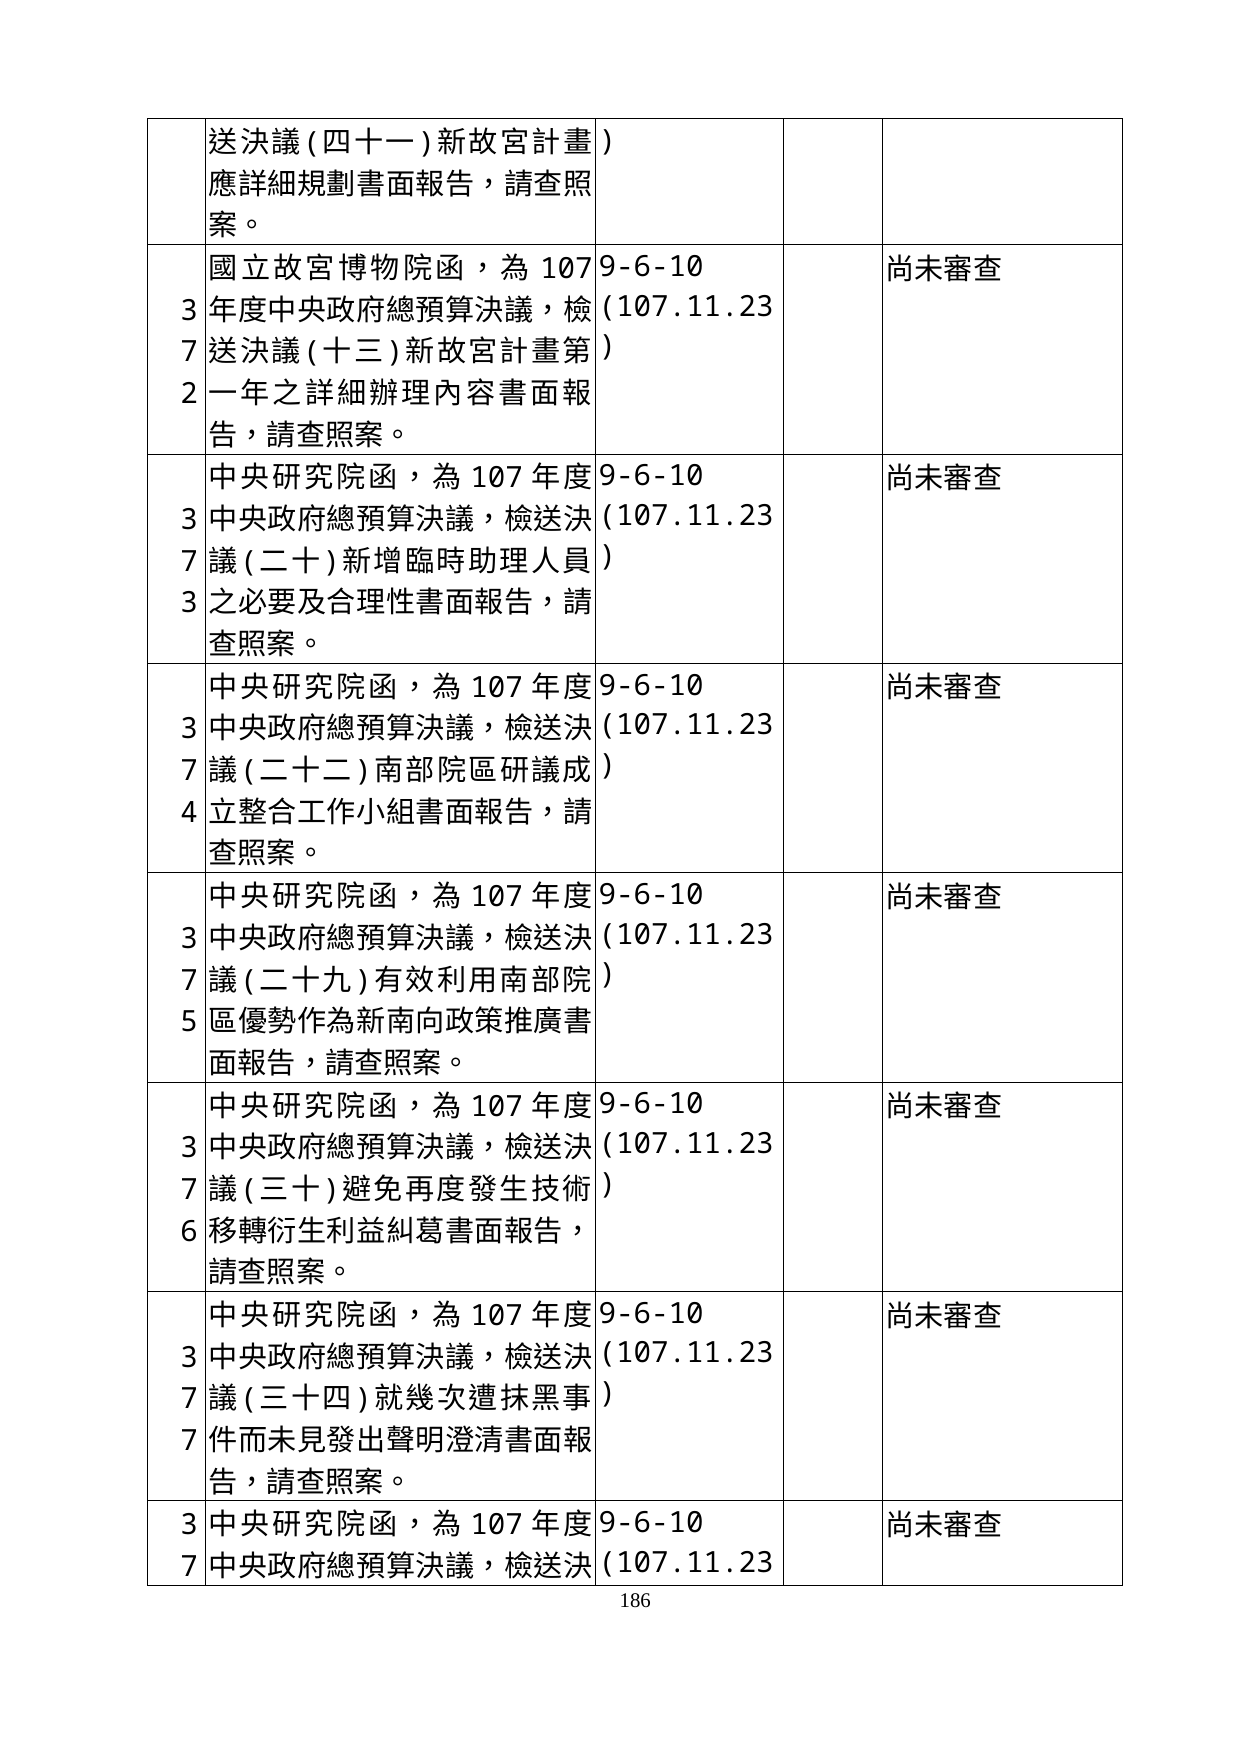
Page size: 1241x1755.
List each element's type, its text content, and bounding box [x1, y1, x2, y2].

table_cell 中央研究院函，為107年度中央政府總預算決議，檢送決議(三十四)就幾次遭抹黑事件而未見發出聲明澄清書面報告，請查照案。 [206, 1292, 595, 1500]
table_cell [883, 119, 1122, 244]
table_cell [784, 873, 882, 1082]
table_cell [784, 245, 882, 453]
table_cell 9-6-10 (107.11.23) [596, 1083, 783, 1291]
table_cell 中央研究院函，為107年度中央政府總預算決議，檢送決 [206, 1501, 595, 1585]
table_cell 9-6-10 (107.11.23) [596, 1292, 783, 1500]
table_cell [148, 245, 205, 453]
table_cell 9-6-10 (107.11.23) [596, 664, 783, 872]
table_cell 尚未審查 [883, 455, 1122, 663]
table_cell 尚未審查 [883, 1292, 1122, 1500]
table_cell 送決議(四十一)新故宮計畫應詳細規劃書面報告，請查照案。 [206, 119, 595, 244]
table_cell 中央研究院函，為107年度中央政府總預算決議，檢送決議(三十)避免再度發生技術移轉衍生利益糾葛書面報告，請查照案。 [206, 1083, 595, 1291]
table_cell 9-6-10 (107.11.23) [596, 245, 783, 453]
table_cell 尚未審查 [883, 1501, 1122, 1585]
table_cell 尚未審查 [883, 664, 1122, 872]
table_cell [148, 1083, 205, 1291]
table_cell 9-6-10 (107.11.23) [596, 455, 783, 663]
table_cell [148, 455, 205, 663]
table_cell [148, 664, 205, 872]
table_cell 9-6-10 (107.11.23) [596, 873, 783, 1082]
table_cell [784, 1083, 882, 1291]
table_cell 中央研究院函，為107年度中央政府總預算決議，檢送決議(二十二)南部院區研議成立整合工作小組書面報告，請查照案。 [206, 664, 595, 872]
table_cell 尚未審查 [883, 873, 1122, 1082]
table_cell 中央研究院函，為107年度中央政府總預算決議，檢送決議(二十)新增臨時助理人員之必要及合理性書面報告，請查照案。 [206, 455, 595, 663]
table_cell ) [596, 119, 783, 244]
table_cell 尚未審查 [883, 1083, 1122, 1291]
table_cell 中央研究院函，為107年度中央政府總預算決議，檢送決議(二十九)有效利用南部院區優勢作為新南向政策推廣書面報告，請查照案。 [206, 873, 595, 1082]
table_cell [148, 1292, 205, 1500]
table_cell 尚未審查 [883, 245, 1122, 453]
table_cell [784, 119, 882, 244]
table_cell [148, 119, 205, 244]
table_cell [784, 664, 882, 872]
table_cell [784, 1501, 882, 1585]
table_cell [148, 873, 205, 1082]
table_cell [148, 1501, 205, 1585]
table_cell 9-6-10 (107.11.23 [596, 1501, 783, 1585]
table_cell 國立故宮博物院函，為107年度中央政府總預算決議，檢送決議(十三)新故宮計畫第一年之詳細辦理內容書面報告，請查照案。 [206, 245, 595, 453]
table_cell [784, 1292, 882, 1500]
table_cell [784, 455, 882, 663]
